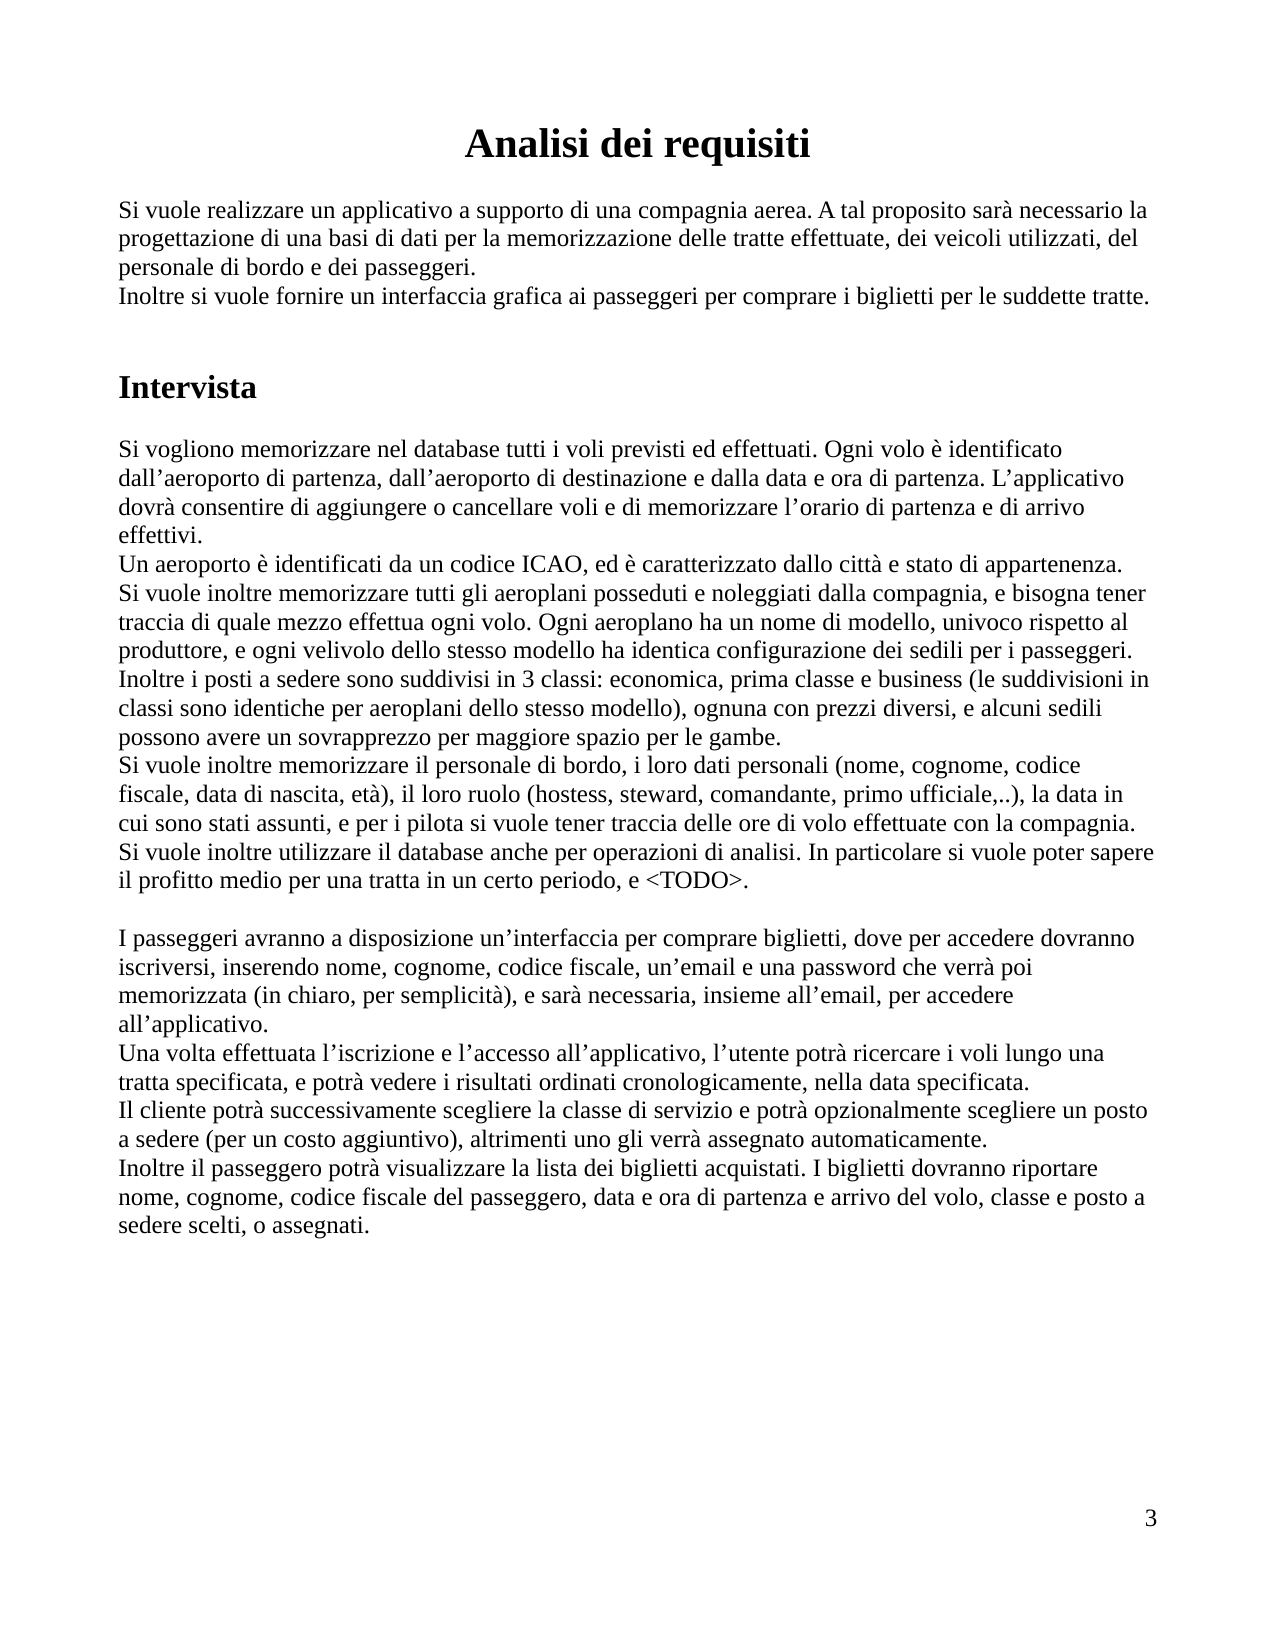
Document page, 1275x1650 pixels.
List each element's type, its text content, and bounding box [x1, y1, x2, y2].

text Analisi dei requisiti [118, 118, 1157, 166]
text Una volta effettuata l’iscrizione e l’accesso all’applicativo, l’utente potrà ricercare i voli lungo una tratta specificata, e potrà vedere i risultati ordinati cronologicamente, nella data specificata. [118, 1038, 1157, 1096]
text Intervista [118, 367, 1157, 406]
text Inoltre i posti a sedere sono suddivisi in 3 classi: economica, prima classe e business (le suddivisioni in classi sono identiche per aeroplani dello stesso modello), ognuna con prezzi diversi, e alcuni sedili possono avere un sovrapprezzo per maggiore spazio per le gambe. [118, 664, 1157, 751]
text I passeggeri avranno a disposizione un’interfaccia per comprare biglietti, dove per accedere dovranno iscriversi, inserendo nome, cognome, codice fiscale, un’email e una password che verrà poi memorizzata (in chiaro, per semplicità), e sarà necessaria, insieme all’email, per accedere all’applicativo. [118, 923, 1157, 1038]
text Inoltre il passeggero potrà visualizzare la lista dei biglietti acquistati. I biglietti dovranno riportare nome, cognome, codice fiscale del passeggero, data e ora di partenza e arrivo del volo, classe e posto a sedere scelti, o assegnati. [118, 1153, 1157, 1239]
text Si vogliono memorizzare nel database tutti i voli previsti ed effettuati. Ogni volo è identificato dall’aeroporto di partenza, dall’aeroporto di destinazione e dalla data e ora di partenza. L’applicativo dovrà consentire di aggiungere o cancellare voli e di memorizzare l’orario di partenza e di arrivo effettivi. [118, 434, 1157, 549]
text Si vuole realizzare un applicativo a supporto di una compagnia aerea. A tal proposito sarà necessario la progettazione di una basi di dati per la memorizzazione delle tratte effettuate, dei veicoli utilizzati, del personale di bordo e dei passeggeri. [118, 195, 1157, 281]
text Il cliente potrà successivamente scegliere la classe di servizio e potrà opzionalmente scegliere un posto a sedere (per un costo aggiuntivo), altrimenti uno gli verrà assegnato automaticamente. [118, 1096, 1157, 1153]
text Si vuole inoltre utilizzare il database anche per operazioni di analisi. In particolare si vuole poter sapere il profitto medio per una tratta in un certo periodo, e <TODO>. [118, 837, 1157, 894]
text Inoltre si vuole fornire un interfaccia grafica ai passeggeri per comprare i biglietti per le suddette tratte. [118, 281, 1157, 310]
text Si vuole inoltre memorizzare tutti gli aeroplani posseduti e noleggiati dalla compagnia, e bisogna tener traccia di quale mezzo effettua ogni volo. Ogni aeroplano ha un nome di modello, univoco rispetto al produttore, e ogni velivolo dello stesso modello ha identica configurazione dei sedili per i passeggeri. [118, 578, 1157, 664]
text Un aeroporto è identificati da un codice ICAO, ed è caratterizzato dallo città e stato di appartenenza. [118, 549, 1157, 578]
text Si vuole inoltre memorizzare il personale di bordo, i loro dati personali (nome, cognome, codice fiscale, data di nascita, età), il loro ruolo (hostess, steward, comandante, primo ufficiale,..), la data in cui sono stati assunti, e per i pilota si vuole tener traccia delle ore di volo effettuate con la compagnia. [118, 751, 1157, 837]
